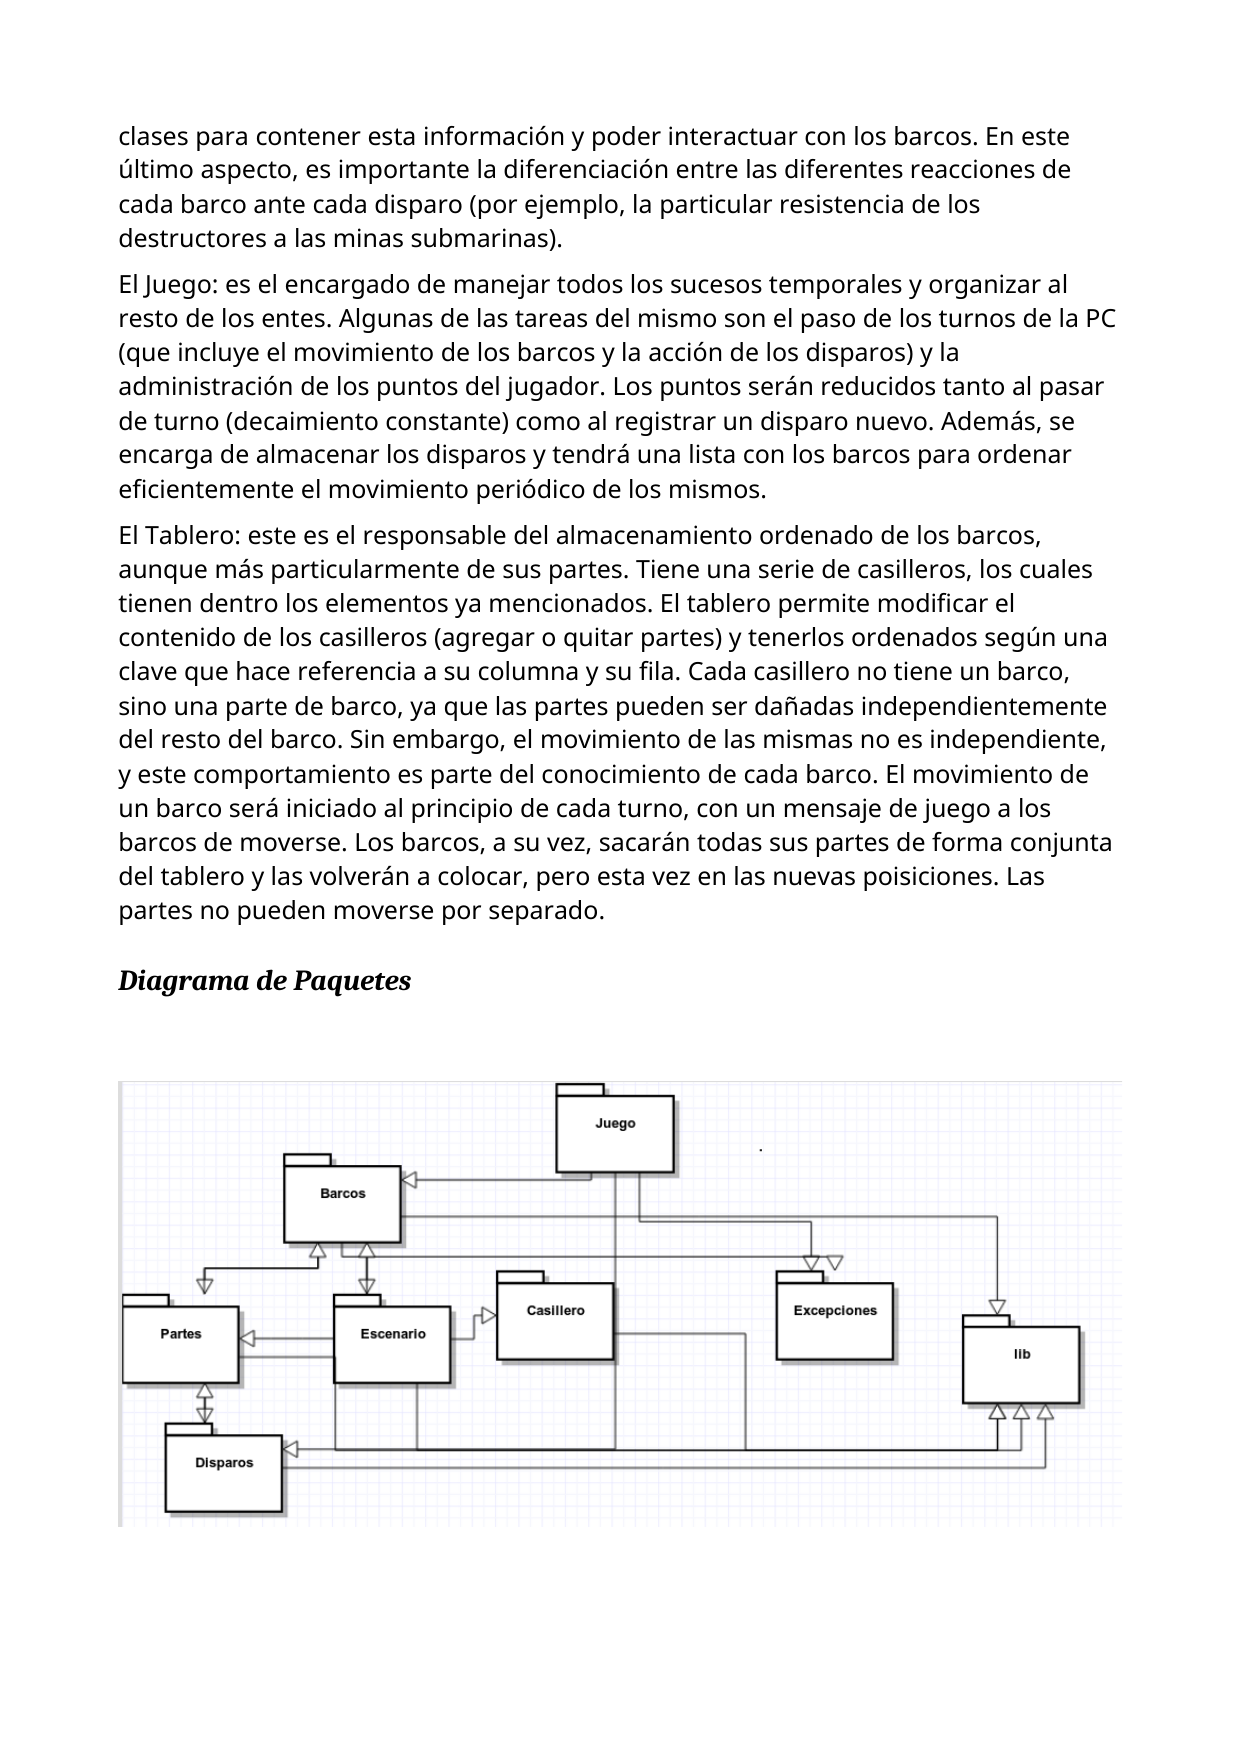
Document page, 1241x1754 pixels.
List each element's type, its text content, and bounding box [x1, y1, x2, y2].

text El Juego: es el encargado de manejar todos los sucesos temporales y organizar al resto de los entes. Algunas de las tareas del mismo son el paso de los turnos de la PC (que incluye el movimiento de los barcos y la acción de los disparos) y la administración de los puntos del jugador. Los puntos serán reducidos tanto al pasar de turno (decaimiento constante) como al registrar un disparo nuevo. Además, se encarga de almacenar los disparos y tendrá una lista con los barcos para ordenar eficientemente el movimiento periódico de los mismos. [118, 267, 1122, 505]
text clases para contener esta información y poder interactuar con los barcos. En este último aspecto, es importante la diferenciación entre las diferentes reacciones de cada barco ante cada disparo (por ejemplo, la particular resistencia de los destructores a las minas submarinas). [118, 118, 1122, 254]
text Diagrama de Paquetes [118, 964, 1122, 998]
text El Tablero: este es el responsable del almacenamiento ordenado de los barcos, aunque más particularmente de sus partes. Tiene una serie de casilleros, los cuales tienen dentro los elementos ya mencionados. El tablero permite modificar el contenido de los casilleros (agregar o quitar partes) y tenerlos ordenados según una clave que hace referencia a su columna y su fila. Cada casillero no tiene un barco, sino una parte de barco, ya que las partes pueden ser dañadas independientemente del resto del barco. Sin embargo, el movimiento de las mismas no es independiente, y este comportamiento es parte del conocimiento de cada barco. El movimiento de un barco será iniciado al principio de cada turno, con un mensaje de juego a los barcos de moverse. Los barcos, a su vez, sacarán todas sus partes de forma conjunta del tablero y las volverán a colocar, pero esta vez en las nuevas poisiciones. Las partes no pueden moverse por separado. [118, 518, 1122, 927]
